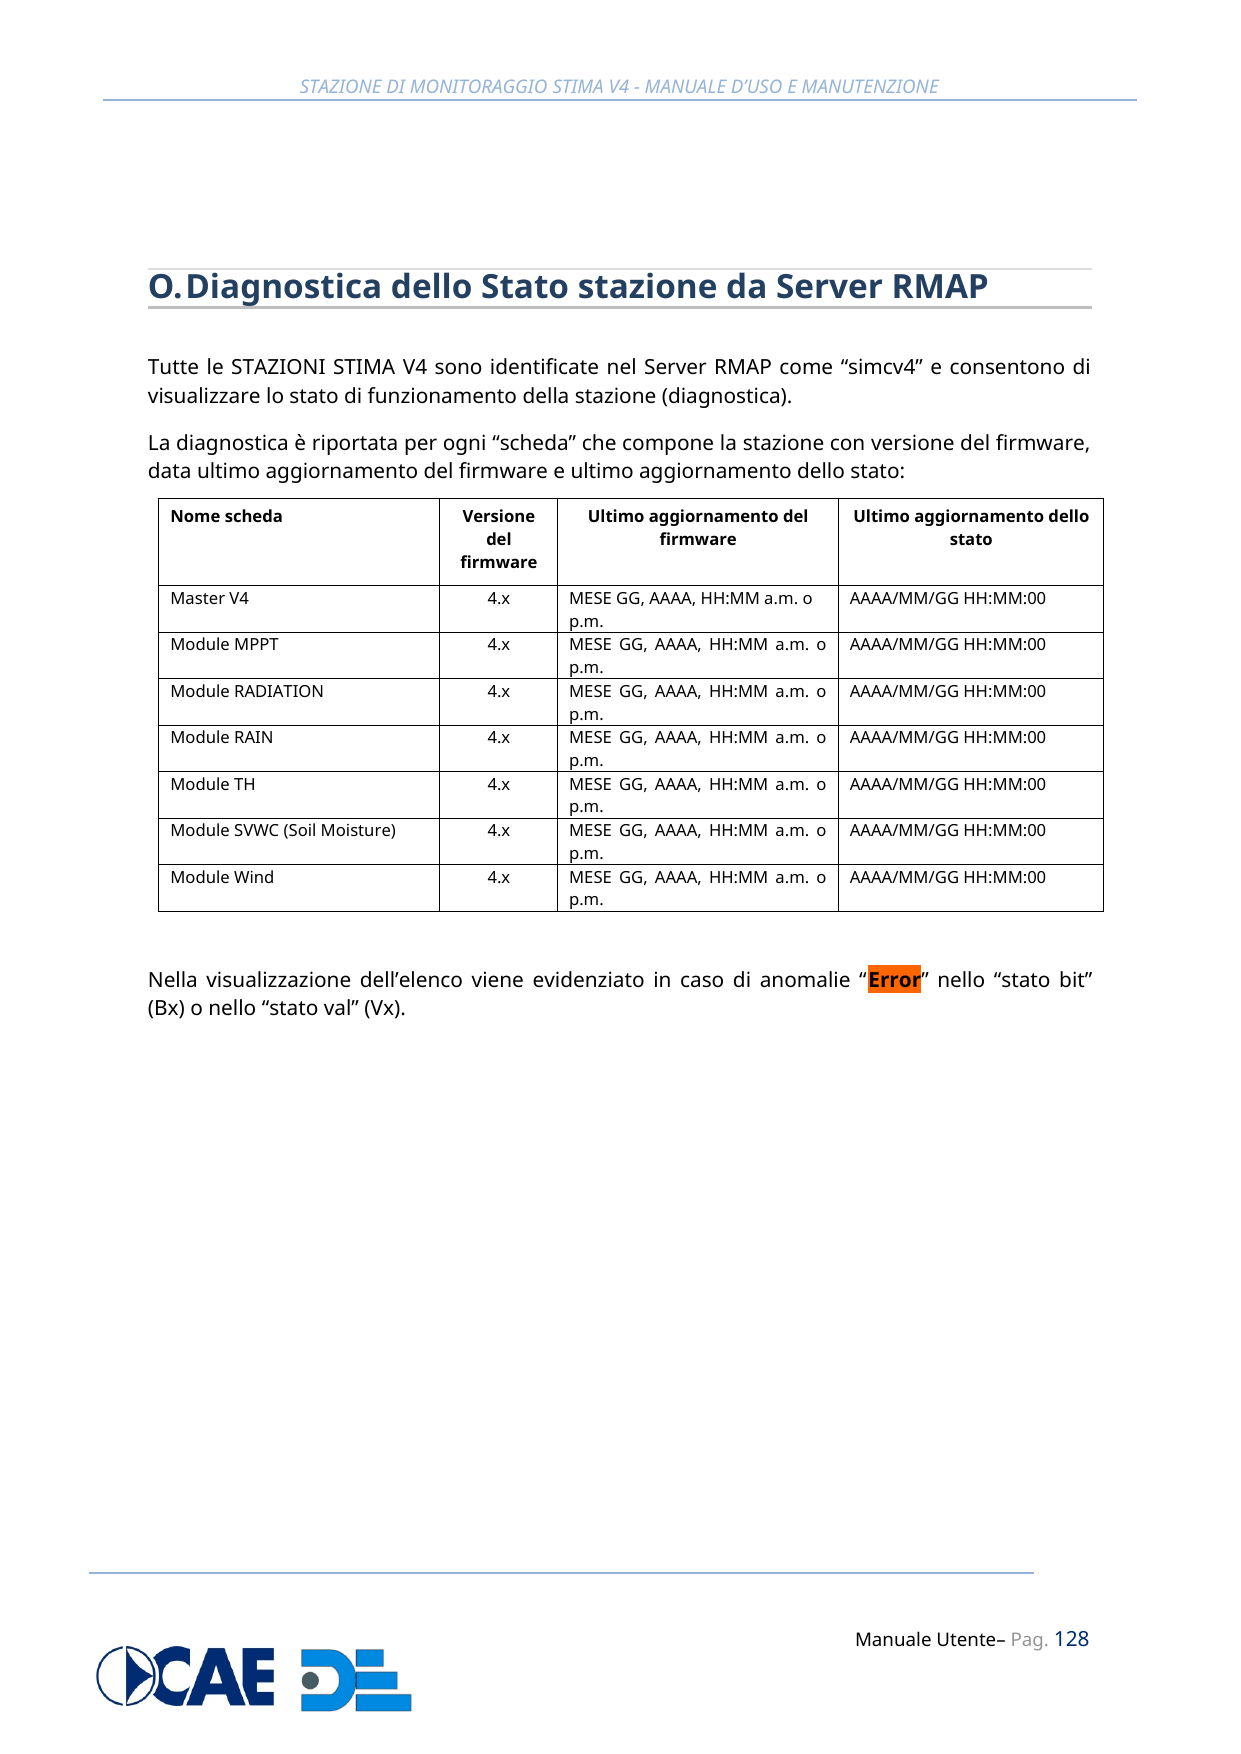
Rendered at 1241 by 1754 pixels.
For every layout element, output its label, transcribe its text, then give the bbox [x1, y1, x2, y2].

table_cell Module Wind [159, 865, 439, 911]
table_cell 4.x [440, 633, 557, 678]
table_cell 4.x [440, 865, 557, 911]
table_cell MESE GG, AAAA, HH:MM a.m. o p.m. [558, 586, 838, 632]
table_header Ultimo aggiornamento dello stato [839, 499, 1103, 585]
table_cell MESE GG, AAAA, HH:MM a.m. o p.m. [558, 772, 838, 818]
table_cell 4.x [440, 772, 557, 818]
table_cell MESE GG, AAAA, HH:MM a.m. o p.m. [558, 726, 838, 771]
table_cell Module MPPT [159, 633, 439, 678]
table_cell MESE GG, AAAA, HH:MM a.m. o p.m. [558, 819, 838, 864]
table_cell AAAA/MM/GG HH:MM:00 [839, 586, 1103, 632]
list Diagnostica dello Stato stazione da Server RMAP [148, 270, 1092, 306]
table_cell MESE GG, AAAA, HH:MM a.m. o p.m. [558, 865, 838, 911]
table_cell AAAA/MM/GG HH:MM:00 [839, 726, 1103, 771]
table_cell AAAA/MM/GG HH:MM:00 [839, 772, 1103, 818]
text Tutte le STAZIONI STIMA V4 sono identificate nel Server RMAP come “simcv4” e consentono di visualizzare lo stato di funzionamento della stazione (diagnostica). [148, 352, 1092, 409]
table_cell 4.x [440, 679, 557, 725]
text Nella visualizzazione dell’elenco viene evidenziato in caso di anomalie “Error” nello “stato bit” (Bx) o nello “stato val” (Vx). [148, 965, 1092, 1022]
table_cell 4.x [440, 586, 557, 632]
table_cell Module RAIN [159, 726, 439, 771]
table_header Ultimo aggiornamento del firmware [558, 499, 838, 585]
table_cell AAAA/MM/GG HH:MM:00 [839, 633, 1103, 678]
table_cell MESE GG, AAAA, HH:MM a.m. o p.m. [558, 679, 838, 725]
table_cell 4.x [440, 726, 557, 771]
table_cell AAAA/MM/GG HH:MM:00 [839, 865, 1103, 911]
table_cell AAAA/MM/GG HH:MM:00 [839, 679, 1103, 725]
table_header Versione del firmware [440, 499, 557, 585]
table_cell Module TH [159, 772, 439, 818]
text La diagnostica è riportata per ogni “scheda” che compone la stazione con versione del firmware, data ultimo aggiornamento del firmware e ultimo aggiornamento dello stato: [148, 428, 1092, 485]
table_cell Master V4 [159, 586, 439, 632]
table_header Nome scheda [159, 499, 439, 585]
table_cell Module SVWC (Soil Moisture) [159, 819, 439, 864]
table_cell Module RADIATION [159, 679, 439, 725]
table_cell 4.x [440, 819, 557, 864]
table_cell MESE GG, AAAA, HH:MM a.m. o p.m. [558, 633, 838, 678]
table_cell AAAA/MM/GG HH:MM:00 [839, 819, 1103, 864]
